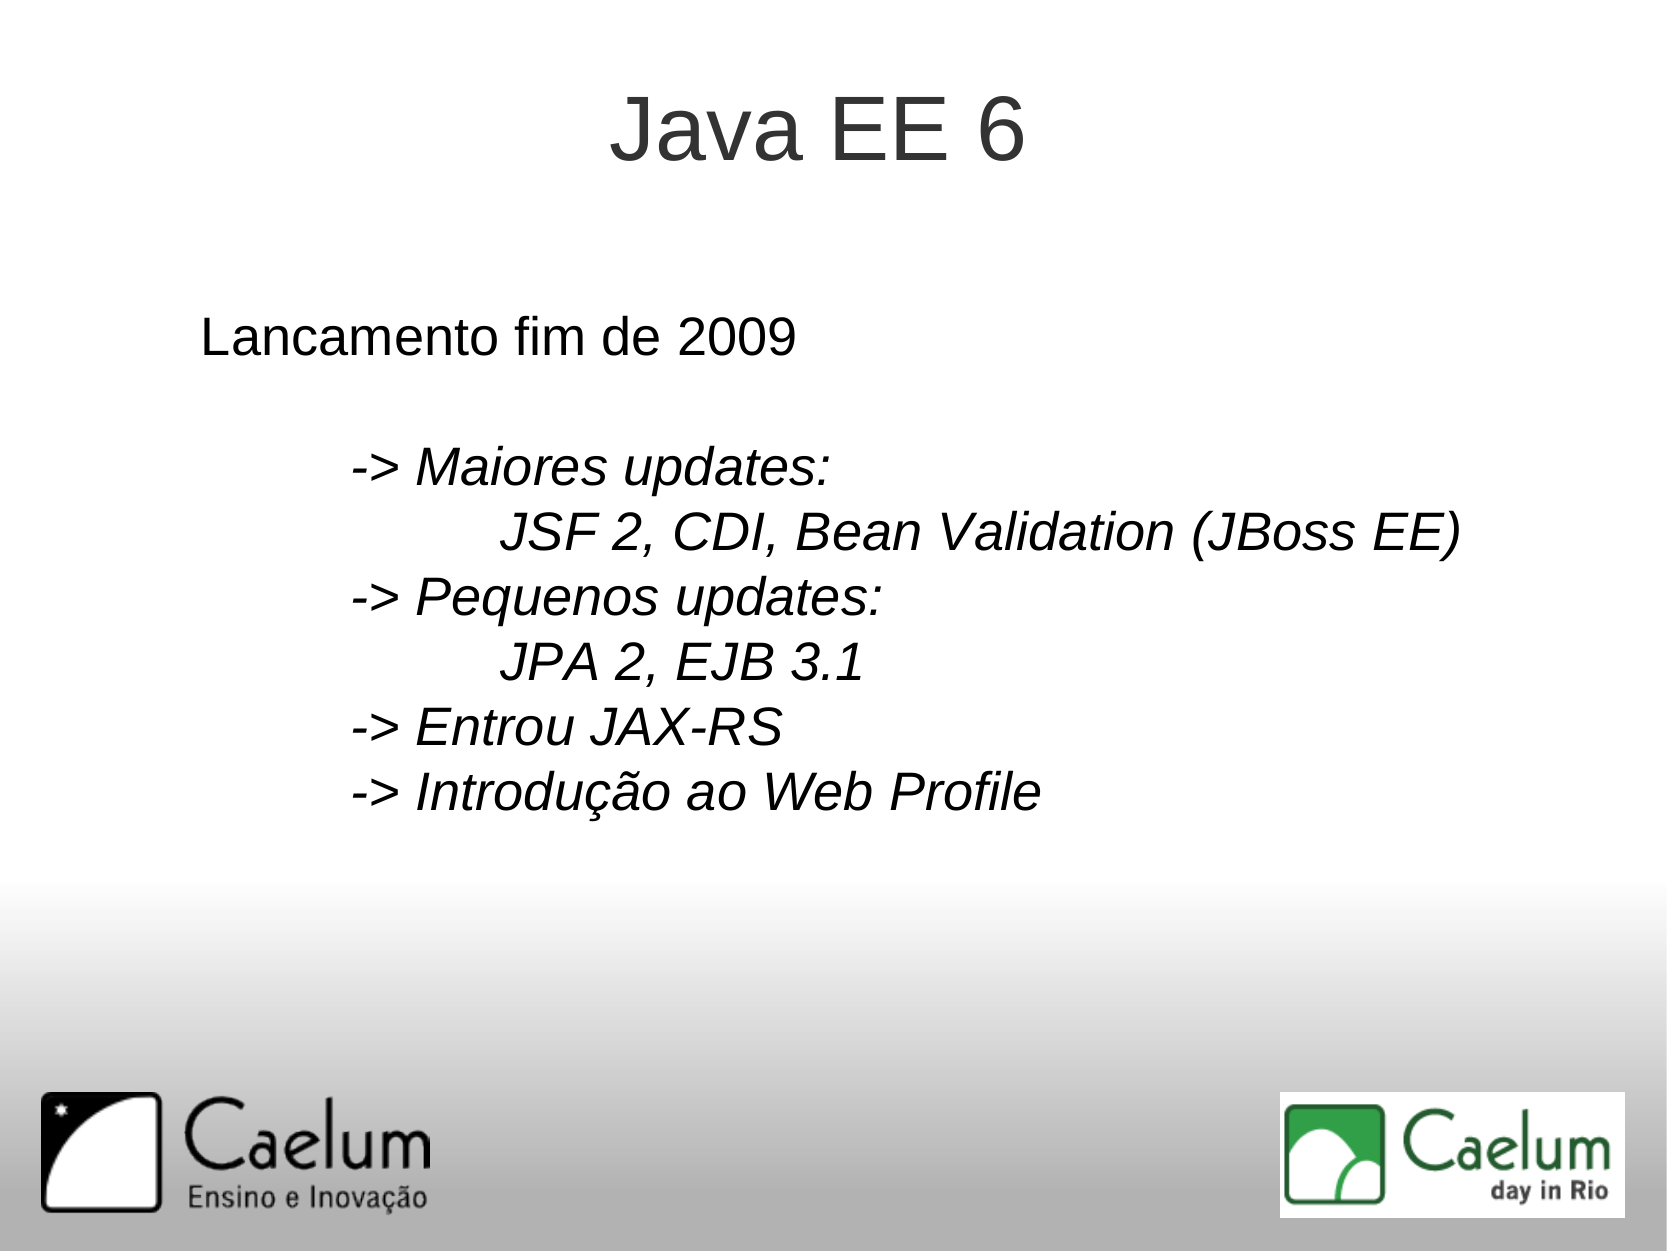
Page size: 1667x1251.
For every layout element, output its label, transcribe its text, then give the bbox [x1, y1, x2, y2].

title Java EE 6 [126, 82, 1512, 283]
picture [0, 0, 1667, 1251]
text_box Lancamento fim de 2009 -> Maiores updates: JSF 2, CDI, Bean Validation (JBoss EE) -> Pequenos updates: JPA 2, EJB 3.1 -> Entrou JAX-RS -> Introdução ao Web Profile [177, 285, 1488, 968]
